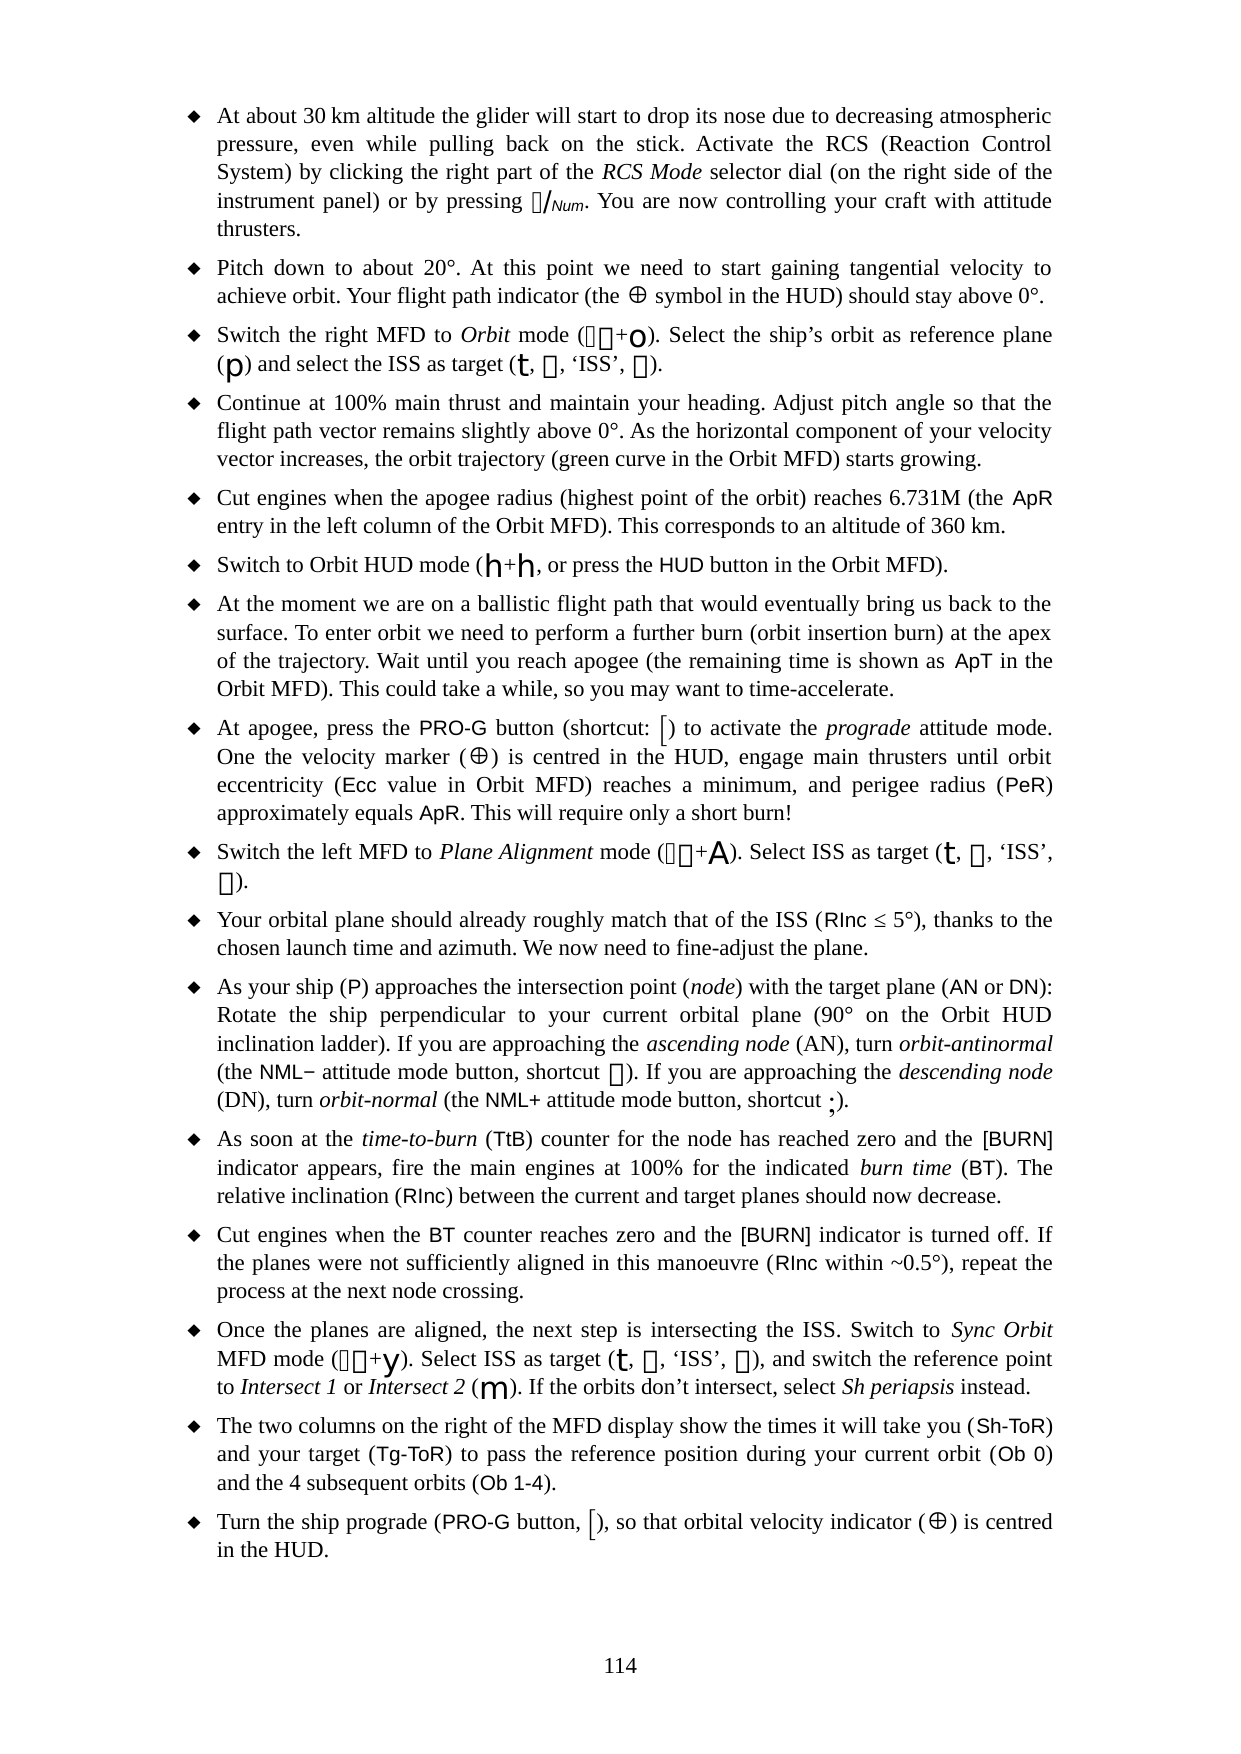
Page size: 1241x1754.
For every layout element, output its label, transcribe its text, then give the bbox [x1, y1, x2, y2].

list Cut engines when the BT counter reaches zero and the [BURN] indicator is turned off. If the planes were not sufficiently aligned in this manoeuvre (RInc within ~0.5°), repeat the process at the next node crossing. [187, 1219, 1053, 1304]
list Turn the ship prograde (PRO-G button, [), so that orbital velocity indicator (⊕) is centred in the HUD. [187, 1506, 1053, 1563]
list As soon at the time-to-burn (TtB) counter for the node has reached zero and the [BURN] indicator appears, fire the main engines at 100% for the indicated burn time (BT). The relative inclination (RInc) between the current and target planes should now decrease. [187, 1124, 1053, 1209]
list Once the planes are aligned, the next step is intersecting the ISS. Switch to Sync Orbit MFD mode (+y). Select ISS as target (t, , ‘ISS’, ), and switch the reference point to Intersect 1 or Intersect 2 (m). If the orbits don’t intersect, select Sh periapsis instead. [187, 1315, 1053, 1400]
list Pitch down to about 20°. At this point we need to start gaining tangential velocity to achieve orbit. Your flight path indicator (the ⊕ symbol in the HUD) should stay above 0°. [187, 253, 1053, 309]
list Continue at 100% main thrust and maintain your heading. Adjust pitch angle so that the flight path vector remains slightly above 0°. As the horizontal component of your velocity vector increases, the orbit trajectory (green curve in the Orbit MFD) starts growing. [187, 387, 1053, 472]
list At about 30 km altitude the glider will start to drop its nose due to decreasing atmospheric pressure, even while pulling back on the stick. Activate the RCS (Reaction Control System) by clicking the right part of the RCS Mode selector dial (on the right side of the instrument panel) or by pressing /Num. You are now controlling your craft with attitude thrusters. [187, 100, 1053, 242]
list Cut engines when the apogee radius (highest point of the orbit) reaches 6.731M (the ApR entry in the left column of the Orbit MFD). This corresponds to an altitude of 360 km. [187, 483, 1053, 539]
list Switch to Orbit HUD mode (h+h, or press the HUD button in the Orbit MFD). [187, 550, 1053, 578]
list Switch the right MFD to Orbit mode (+o). Select the ship’s orbit as reference plane (p) and select the ISS as target (t, , ‘ISS’, ). [187, 320, 1053, 377]
list At the moment we are on a ballistic flight path that would eventually bring us back to the surface. To enter orbit we need to perform a further burn (orbit insertion burn) at the apex of the trajectory. Wait until you reach apogee (the remaining time is shown as ApT in the Orbit MFD). This could take a while, so you may want to time-accelerate. [187, 589, 1053, 702]
list As your ship (P) approaches the intersection point (node) with the target plane (AN or DN): Rotate the ship perpendicular to your current orbital plane (90° on the Orbit HUD inclination ladder). If you are approaching the ascending node (AN), turn orbit-antinormal (the NML− attitude mode button, shortcut ). If you are approaching the descending node (DN), turn orbit-normal (the NML+ attitude mode button, shortcut ;). [187, 972, 1053, 1113]
list The two columns on the right of the MFD display show the times it will take you (Sh-ToR) and your target (Tg-ToR) to pass the reference position during your current orbit (Ob 0) and the 4 subsequent orbits (Ob 1-4). [187, 1411, 1053, 1496]
list At apogee, press the PRO-G button (shortcut: [) to activate the prograde attitude mode. One the velocity marker (⊕) is centred in the HUD, engage main thrusters until orbit eccentricity (Ecc value in Orbit MFD) reaches a minimum, and perigee radius (PeR) approximately equals ApR. This will require only a short burn! [187, 713, 1053, 826]
list Switch the left MFD to Plane Alignment mode (+A). Select ISS as target (t, , ‘ISS’, ). [187, 837, 1053, 894]
list Your orbital plane should already roughly match that of the ISS (RInc ≤ 5°), thanks to the chosen launch time and azimuth. We now need to fine-adjust the plane. [187, 904, 1053, 961]
